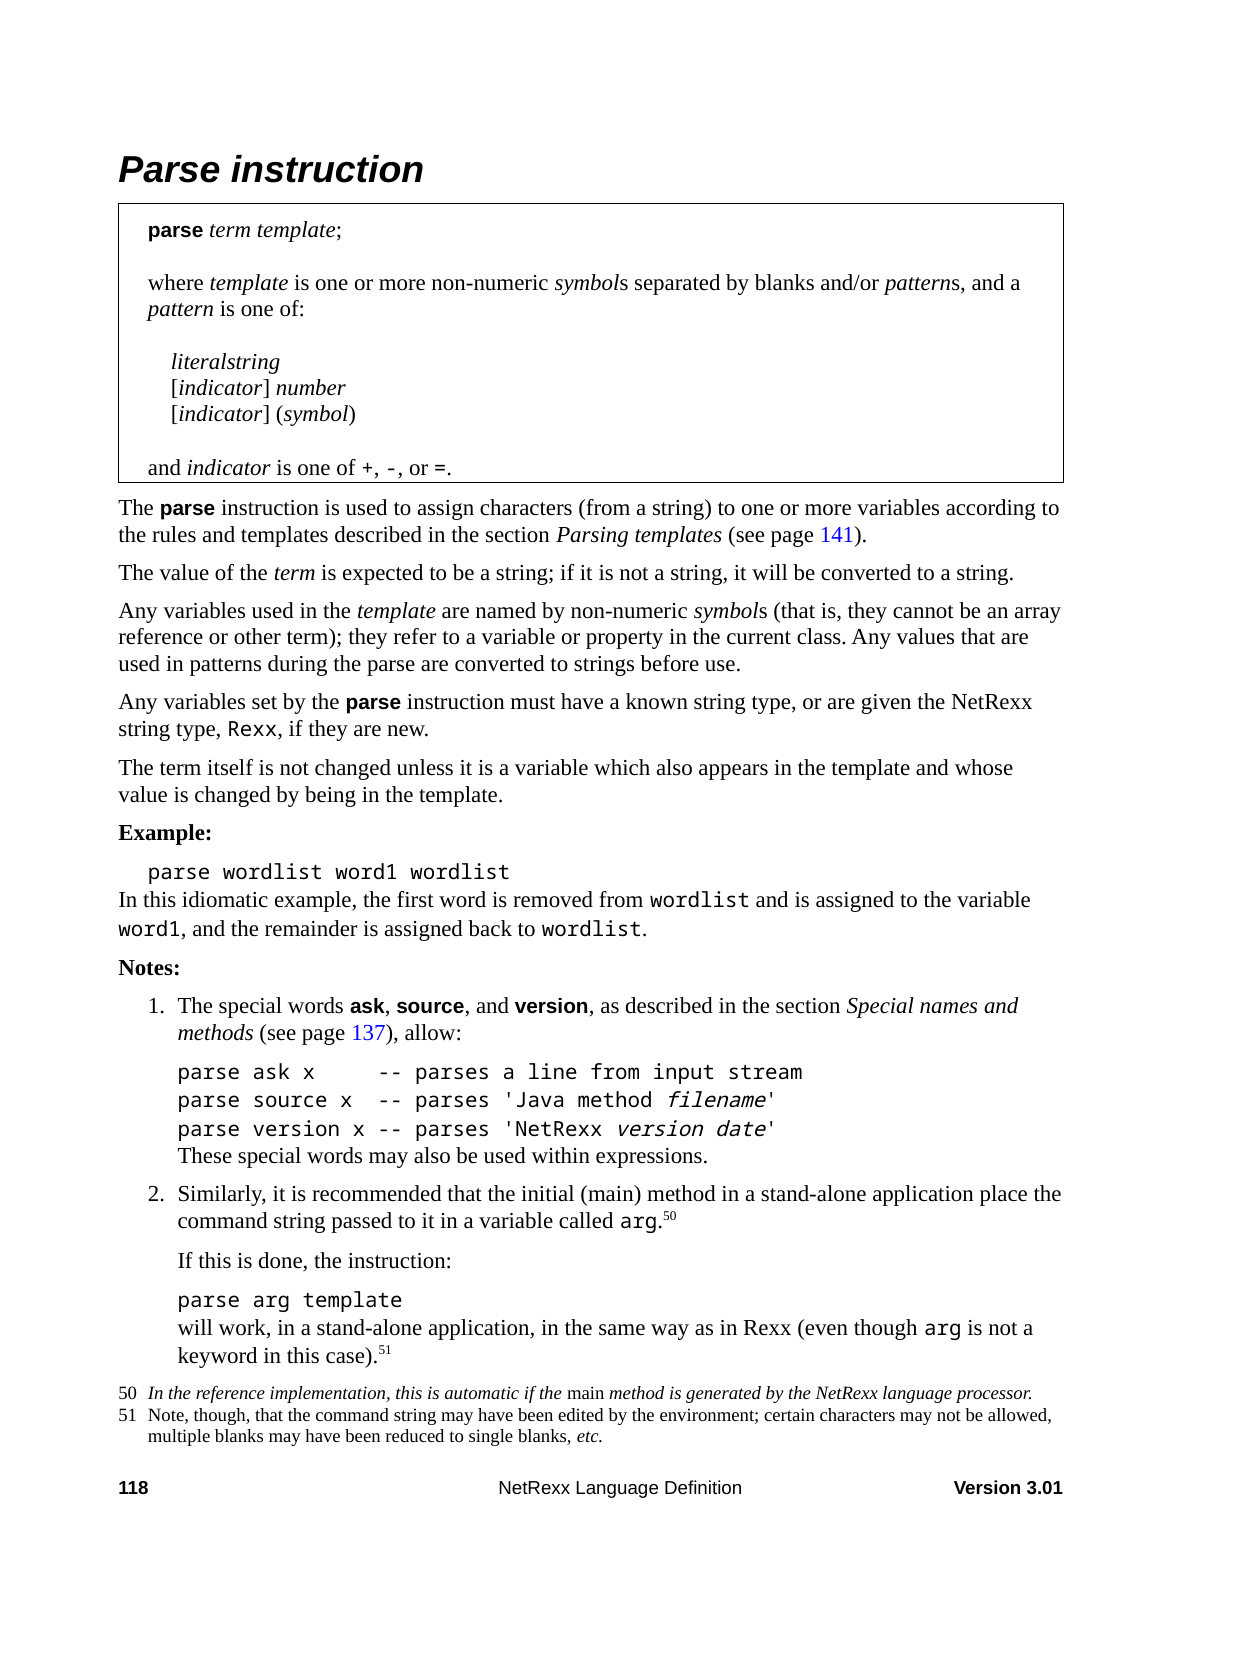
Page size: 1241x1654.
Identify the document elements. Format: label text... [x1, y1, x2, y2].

text The parse instruction is used to assign characters (from a string) to one or more variables according to the rules and templates described in the section Parsing templates (see page 135). [118, 494, 1063, 547]
list parse arg template [148, 1285, 1063, 1313]
list If this is done, the instruction: [148, 1247, 1063, 1273]
text Any variables set by the parse instruction must have a known string type, or are given the NetRexx string type, Rexx, if they are new. [118, 688, 1063, 743]
text The value of the term is expected to be a string; if it is not a string, it will be converted to a string. [118, 559, 1063, 585]
list In the reference implementation, this is automatic if the main method is generated by the NetRexx language processor. [118, 1382, 1063, 1404]
list Note, though, that the command string may have been edited by the environment; certain characters may not be allowed, multiple blanks may have been reduced to single blanks, etc. [118, 1404, 1063, 1447]
table_header parse term template; where template is one or more non-numeric symbols separated by blanks and/or patterns, and a pattern is one of: literalstring [indicator] number [indicator] (symbol) and indicator is one of +, -, or =. [119, 204, 1063, 482]
list parse ask x -- parses a line from input stream parse source x -- parses 'Java method filename' parse version x -- parses 'NetRexx version date' [148, 1057, 1063, 1142]
text In this idiomatic example, the first word is removed from wordlist and is assigned to the variable word1, and the remainder is assigned back to wordlist. [118, 886, 1063, 942]
list will work, in a stand-alone application, in the same way as in Rexx (even though arg is not a keyword in this case). [148, 1313, 1063, 1368]
text The term itself is not changed unless it is a variable which also appears in the template and whose value is changed by being in the template. [118, 754, 1063, 807]
list Similarly, it is recommended that the initial (main) method in a stand-alone application place the command string passed to it in a variable called arg. [148, 1180, 1063, 1235]
subtitle Parse instruction [118, 148, 1063, 191]
text Any variables used in the template are named by non-numeric symbols (that is, they cannot be an array reference or other term); they refer to a variable or property in the current class. Any values that are used in patterns during the parse are converted to strings before use. [118, 597, 1063, 676]
text parse wordlist word1 wordlist [148, 857, 1063, 886]
text Example: [118, 819, 1063, 845]
list The special words ask, source, and version, as described in the section Special names and methods (see page 132), allow: [148, 992, 1063, 1045]
list These special words may also be used within expressions. [148, 1142, 1063, 1168]
text Notes: [118, 954, 1063, 981]
